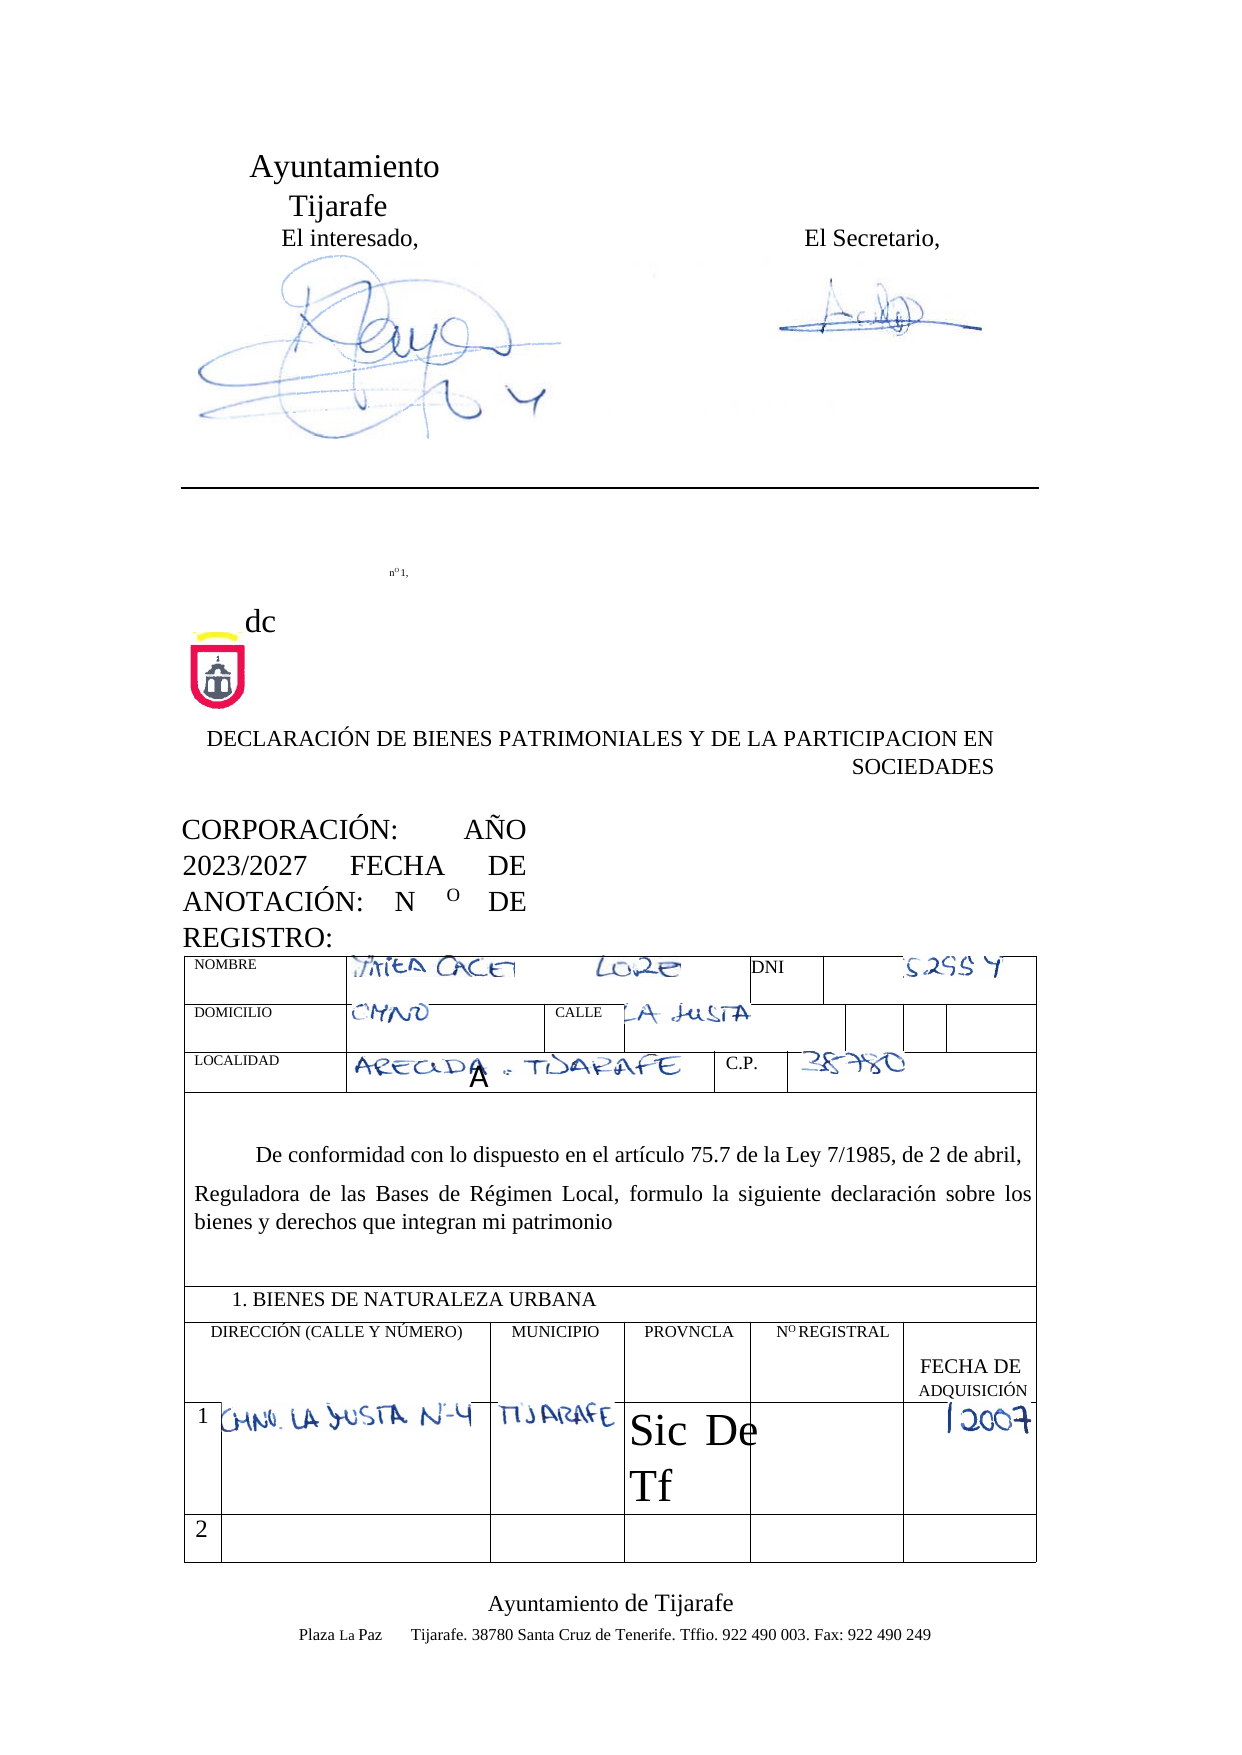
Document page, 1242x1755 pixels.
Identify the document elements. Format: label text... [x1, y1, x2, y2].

table_cell [904, 1005, 946, 1051]
table_cell [946, 1403, 1036, 1514]
table_cell [222, 1515, 490, 1562]
table_cell [491, 1515, 624, 1562]
table_cell [347, 1005, 544, 1051]
table_cell CALLE [545, 1005, 624, 1051]
table_header [824, 957, 1036, 1003]
table_header DNI [751, 957, 823, 1003]
table_cell [788, 1053, 1036, 1092]
table_cell [222, 1403, 490, 1514]
table_cell [904, 1403, 946, 1514]
table_cell [751, 1403, 903, 1514]
table_cell PROVNCLA [625, 1323, 750, 1402]
table_cell 1. BIENES DE NATURALEZA URBANA [185, 1287, 1036, 1322]
table_header [680, 957, 750, 1003]
table_cell [904, 1515, 1036, 1562]
table_cell [347, 1053, 714, 1092]
table_header NOMBRE [185, 957, 346, 1003]
text CORPORACIÓN: AÑO 2023/2027 FECHA DE ANOTACIÓN: N O DE REGISTRO: [181, 812, 527, 953]
table_cell [491, 1403, 624, 1514]
table_cell 2 [185, 1515, 221, 1562]
subtitle dc [191, 601, 1036, 709]
table_cell Sic De Tf [625, 1403, 750, 1514]
table_cell DIRECCIÓN (CALLE Y NÚMERO) [185, 1323, 490, 1402]
table_cell [947, 1005, 1036, 1051]
table_cell [846, 1005, 903, 1051]
table_cell C.P. [715, 1053, 787, 1092]
table_cell [751, 1515, 903, 1562]
table_cell [625, 1515, 750, 1562]
table_cell MUNICIPIO [491, 1323, 624, 1402]
table_cell De conformidad con lo dispuesto en el artículo 75.7 de la Ley 7/1985, de 2 de abril, Reguladora de las Bases de Régimen Local, formulo la siguiente declaración sobre los bienes y derechos que integran mi patrimonio [185, 1093, 1036, 1286]
table_header [347, 957, 680, 1003]
subtitle DECLARACIÓN DE BIENES PATRIMONIALES Y DE LA PARTICIPACION EN SOCIEDADES [182, 725, 994, 779]
text El interesado, El Secretario, [181, 223, 1036, 252]
text nO 1, [389, 567, 1036, 579]
table_cell FECHA DE ADQUISICIÓN [904, 1323, 1036, 1402]
table_cell [625, 1005, 845, 1051]
table_cell LOCALIDAD [185, 1053, 346, 1092]
table_cell 1 [185, 1403, 221, 1514]
table_cell DOMICILIO [185, 1005, 346, 1051]
table_cell NO REGISTRAL [751, 1323, 903, 1402]
